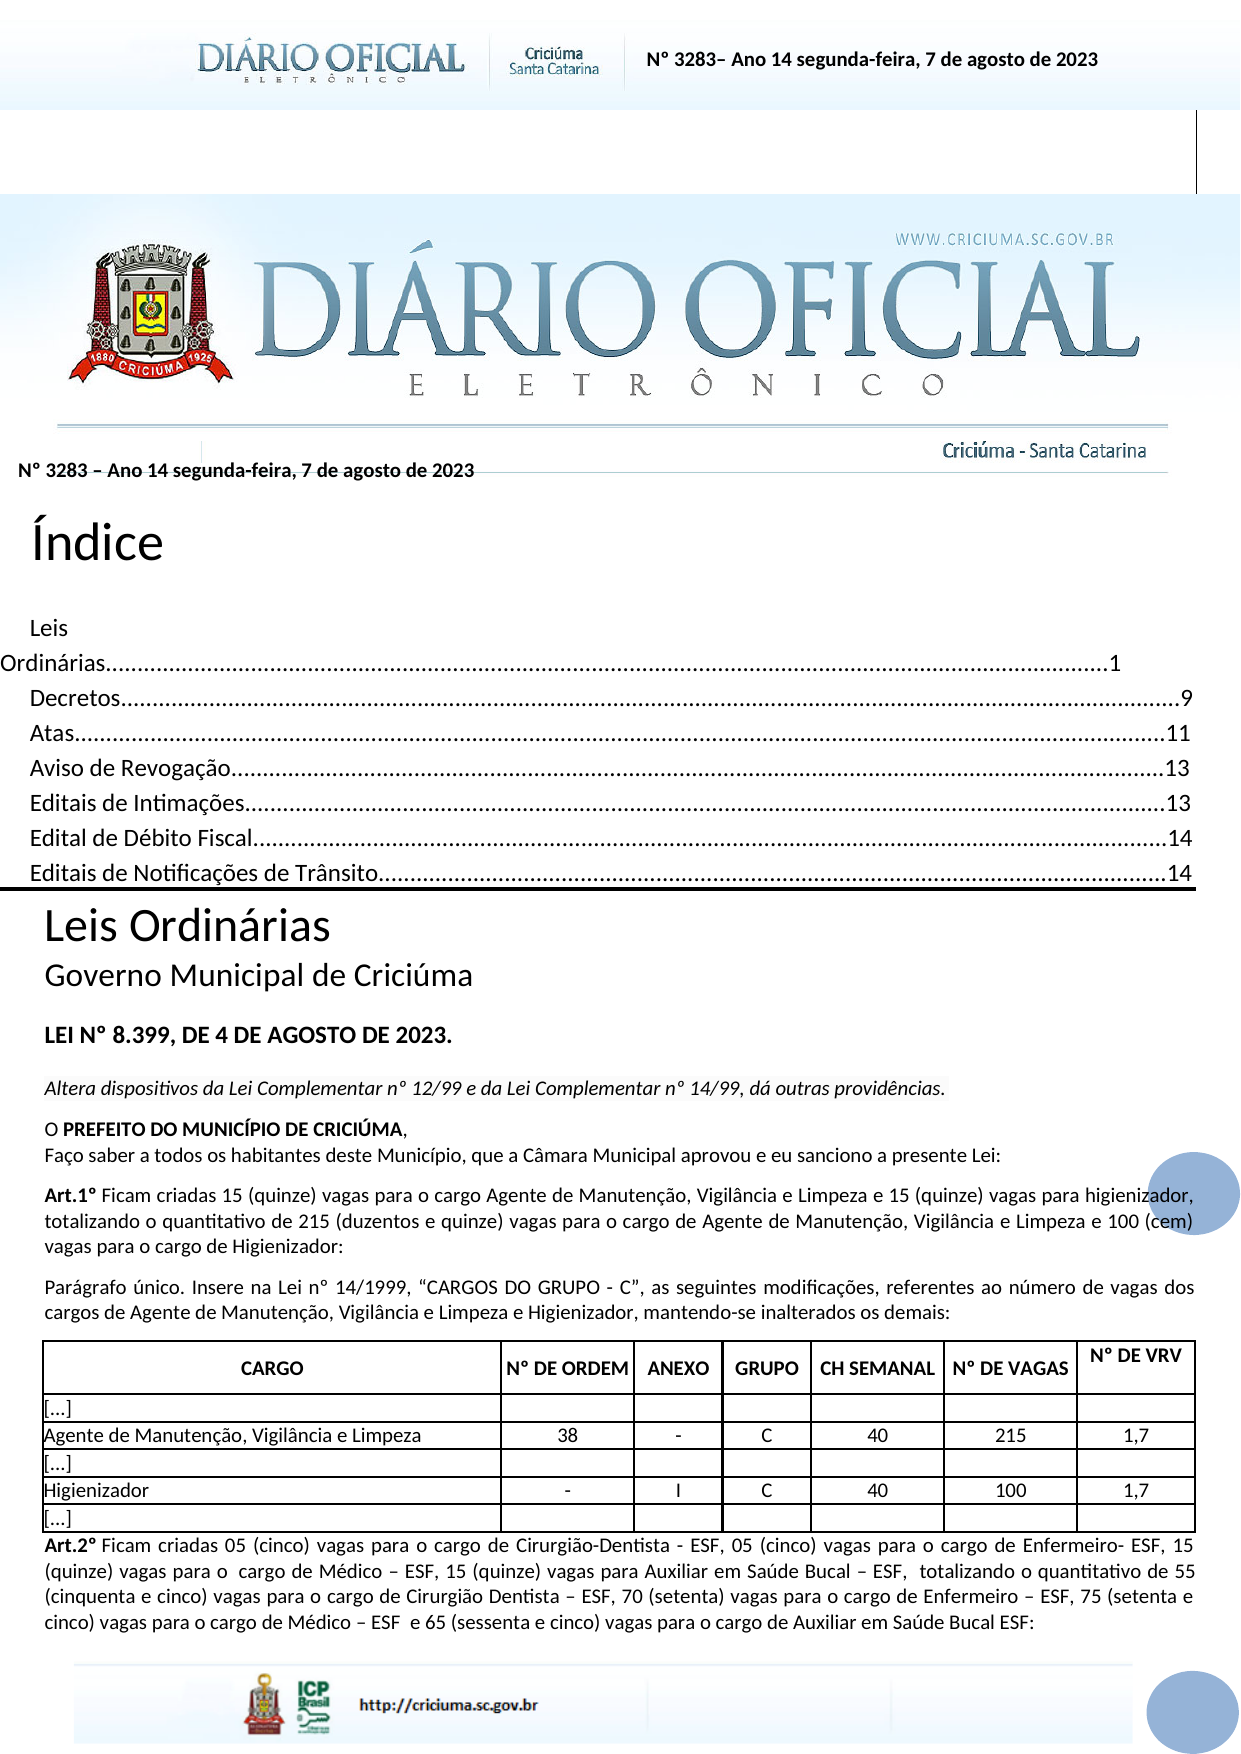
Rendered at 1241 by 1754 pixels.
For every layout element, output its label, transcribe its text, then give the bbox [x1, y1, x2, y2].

table_cell [724, 1505, 810, 1531]
text Editais de Intimações..................................................................................................................................................13 [0, 787, 1196, 817]
table_cell [635, 1395, 721, 1421]
text Art.2º Ficam criadas 05 (cinco) vagas para o cargo de Cirurgião-Dentista - ESF, 05 (cinco) vagas para o cargo de Enfermeiro- ESF, 15 (quinze) vagas para o cargo de Médico – ESF, 15 (quinze) vagas para Auxiliar em Saúde Bucal – ESF, totalizando o quantitativo de 55 (cinquenta e cinco) vagas para o cargo de Cirurgião Dentista – ESF, 70 (setenta) vagas para o cargo de Enfermeiro – ESF, 75 (setenta e cinco) vagas para o cargo de Médico – ESF e 65 (sessenta e cinco) vagas para o cargo de Auxiliar em Saúde Bucal ESF: [44, 1533, 1196, 1634]
table_cell 100 [945, 1478, 1076, 1503]
table_cell [724, 1450, 810, 1476]
table_cell 215 [945, 1423, 1076, 1448]
table_header GRUPO [724, 1342, 810, 1393]
text Editais de Notificações de Trânsito.............................................................................................................................14 [0, 857, 1196, 887]
table_cell [945, 1450, 1076, 1476]
table_cell [...] [44, 1505, 500, 1531]
table_header Nº DE VRV [1078, 1342, 1194, 1393]
text Decretos........................................................................................................................................................................9 [0, 682, 1196, 712]
text Edital de Débito Fiscal.................................................................................................................................................14 [0, 822, 1196, 852]
text Governo Municipal de Criciúma [44, 953, 1196, 994]
table_cell C [724, 1478, 810, 1503]
table_cell [724, 1395, 810, 1421]
table_header ANEXO [635, 1342, 721, 1393]
table_cell 40 [812, 1478, 943, 1503]
text Parágrafo único. Insere na Lei nº 14/1999, “CARGOS DO GRUPO - C”, as seguintes modificações, referentes ao número de vagas dos cargos de Agente de Manutenção, Vigilância e Limpeza e Higienizador, mantendo-se inalterados os demais: [44, 1274, 1196, 1325]
table_cell [812, 1450, 943, 1476]
table_cell 38 [502, 1423, 633, 1448]
table_cell - [635, 1423, 721, 1448]
table_cell I [635, 1478, 721, 1503]
table_cell [945, 1505, 1076, 1531]
text Atas.............................................................................................................................................................................11 [0, 717, 1196, 747]
table_header Nº DE ORDEM [502, 1342, 633, 1393]
table_header CH SEMANAL [812, 1342, 943, 1393]
table_cell [812, 1395, 943, 1421]
text Leis Ordinárias...............................................................................................................................................................1 [0, 612, 1196, 677]
table_cell [...] [44, 1395, 500, 1421]
text LEI Nº 8.399, DE 4 DE AGOSTO DE 2023. [44, 1020, 1196, 1050]
table_cell 1,7 [1078, 1478, 1194, 1503]
table_header Nº DE VAGAS [945, 1342, 1076, 1393]
table_cell 1,7 [1078, 1423, 1194, 1448]
text Faço saber a todos os habitantes deste Município, que a Câmara Municipal aprovou e eu sanciono a presente Lei: [44, 1142, 1196, 1167]
table_cell - [502, 1478, 633, 1503]
table_cell [635, 1505, 721, 1531]
table_cell [812, 1505, 943, 1531]
table_cell [1078, 1395, 1194, 1421]
table_cell [...] [44, 1450, 500, 1476]
table_cell [502, 1450, 633, 1476]
table_cell [502, 1505, 633, 1531]
table_cell [1078, 1450, 1194, 1476]
table_cell [1078, 1505, 1194, 1531]
table_cell [945, 1395, 1076, 1421]
table_cell C [724, 1423, 810, 1448]
text Leis Ordinárias [44, 895, 1196, 953]
text Altera dispositivos da Lei Complementar nº 12/99 e da Lei Complementar nº 14/99, dá outras providências. [44, 1076, 1196, 1101]
table_header CARGO [44, 1342, 500, 1393]
table_cell [502, 1395, 633, 1421]
text Art.1º Ficam criadas 15 (quinze) vagas para o cargo Agente de Manutenção, Vigilância e Limpeza e 15 (quinze) vagas para higienizador, totalizando o quantitativo de 215 (duzentos e quinze) vagas para o cargo de Agente de Manutenção, Vigilância e Limpeza e 100 (cem) vagas para o cargo de Higienizador: [44, 1182, 1196, 1259]
table_cell Agente de Manutenção, Vigilância e Limpeza [44, 1423, 500, 1448]
table_cell [635, 1450, 721, 1476]
table_cell Higienizador [44, 1478, 500, 1503]
text Aviso de Revogação....................................................................................................................................................13 [0, 752, 1196, 782]
text O PREFEITO DO MUNICÍPIO DE CRICIÚMA, [44, 1116, 1196, 1142]
table_cell 40 [812, 1423, 943, 1448]
